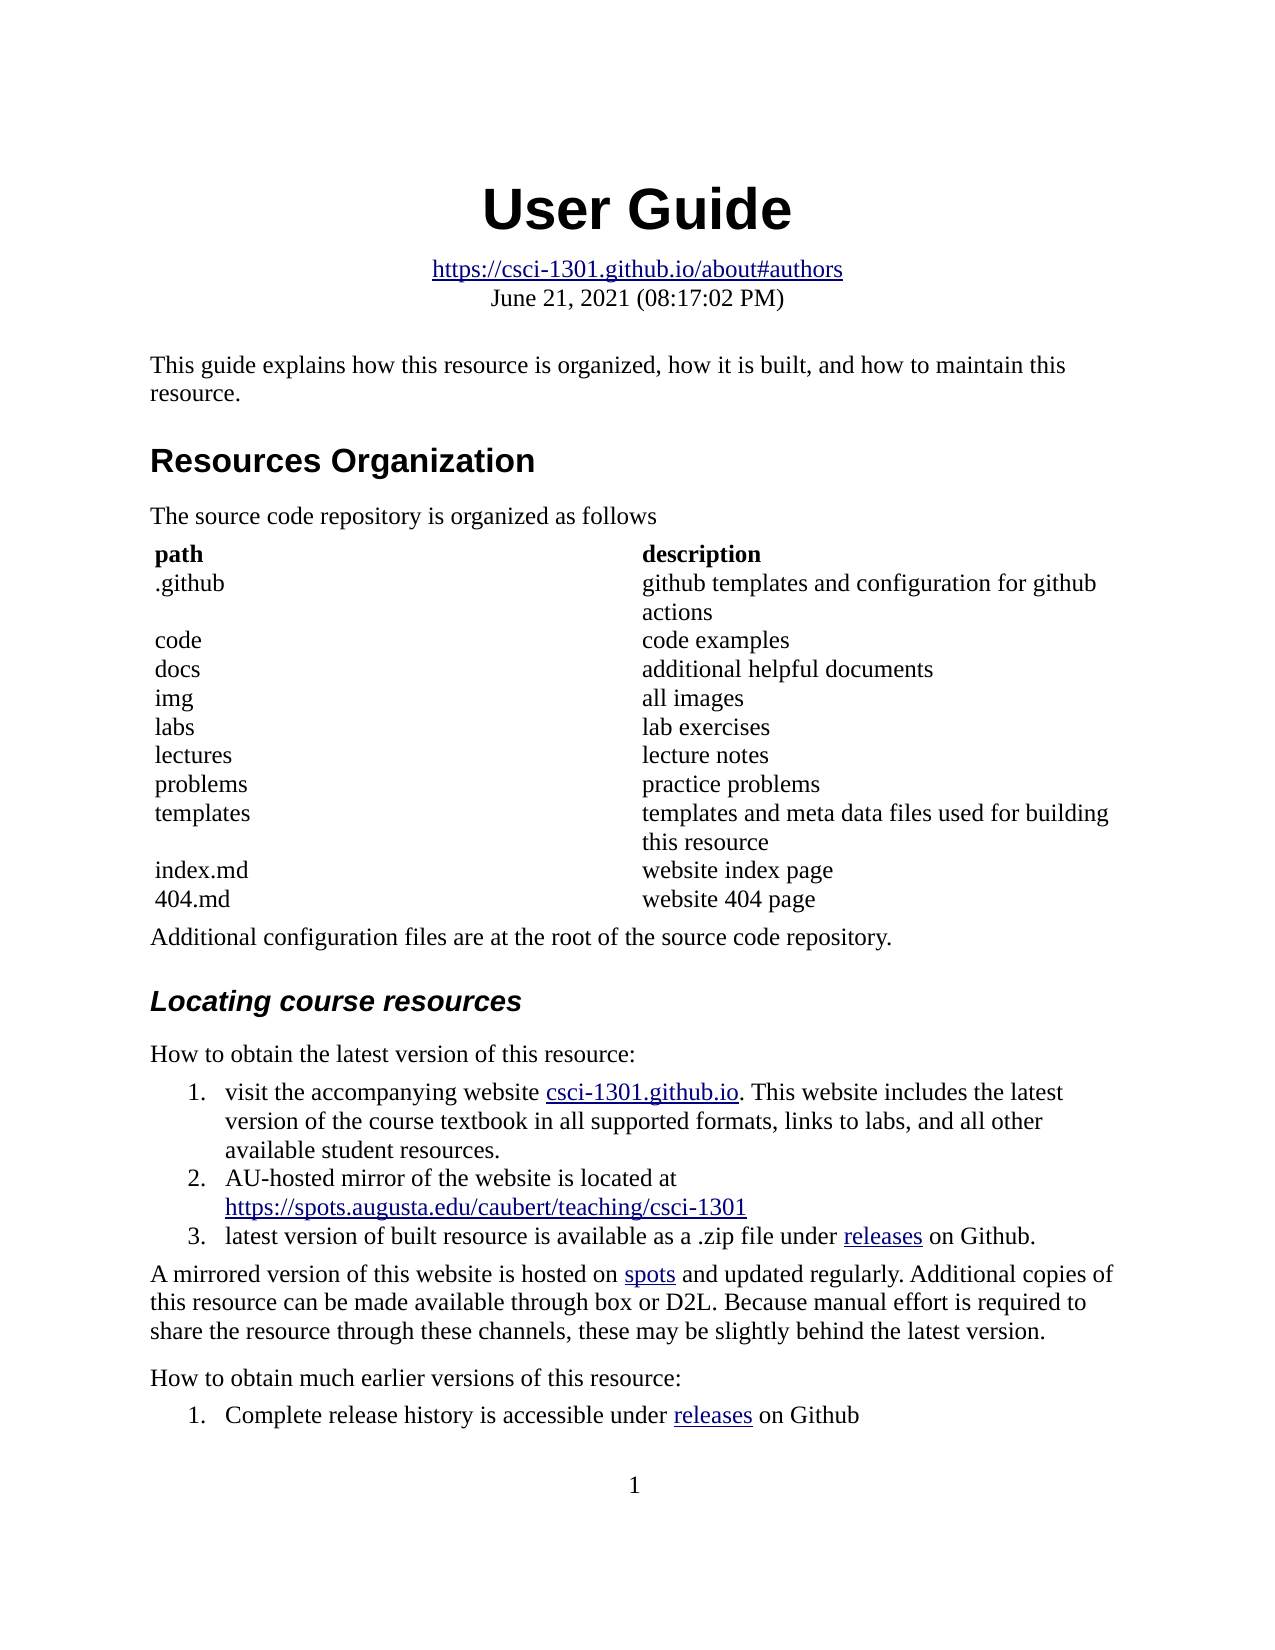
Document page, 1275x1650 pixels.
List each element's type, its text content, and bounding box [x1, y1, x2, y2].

list visit the accompanying website csci-1301.github.io. This website includes the latest version of the course textbook in all supported formats, links to labs, and all other available student resources. [187, 1077, 1125, 1163]
table_cell website index page [638, 855, 1125, 884]
text The source code repository is organized as follows [150, 501, 1125, 530]
table_cell website 404 page [638, 884, 1125, 913]
table_cell additional helpful documents [638, 654, 1125, 683]
text https://csci-1301.github.io/about#authors [150, 254, 1125, 283]
table_cell code [150, 625, 637, 654]
list AU-hosted mirror of the website is located at https://spots.augusta.edu/caubert/teaching/csci-1301 [187, 1163, 1125, 1221]
table_cell lecture notes [638, 740, 1125, 769]
table_cell labs [150, 712, 637, 740]
table_cell templates [150, 798, 637, 855]
list Complete release history is accessible under releases on Github [187, 1401, 1125, 1429]
table_cell img [150, 683, 637, 712]
table_cell practice problems [638, 769, 1125, 798]
text How to obtain much earlier versions of this resource: [150, 1363, 1125, 1392]
table_cell github templates and configuration for github actions [638, 568, 1125, 625]
table_cell .github [150, 568, 637, 625]
subtitle Locating course resources [150, 984, 1125, 1018]
text This guide explains how this resource is organized, how it is built, and how to maintain this resource. [150, 350, 1125, 407]
table_cell 404.md [150, 884, 637, 913]
table_cell all images [638, 683, 1125, 712]
table_header description [638, 539, 1125, 568]
table_cell problems [150, 769, 637, 798]
table_header path [150, 539, 637, 568]
text June 21, 2021 (08:17:02 PM) [150, 283, 1125, 312]
text How to obtain the latest version of this resource: [150, 1039, 1125, 1068]
text A mirrored version of this website is hosted on spots and updated regularly. Additional copies of this resource can be made available through box or D2L. Because manual effort is required to share the resource through these channels, these may be slightly behind the latest version. [150, 1259, 1125, 1345]
title User Guide [150, 175, 1125, 242]
table_cell index.md [150, 855, 637, 884]
table_cell templates and meta data files used for building this resource [638, 798, 1125, 855]
table_cell code examples [638, 625, 1125, 654]
subtitle Resources Organization [150, 441, 1125, 480]
table_cell lab exercises [638, 712, 1125, 740]
table_cell docs [150, 654, 637, 683]
table_cell lectures [150, 740, 637, 769]
text Additional configuration files are at the root of the source code repository. [150, 922, 1125, 951]
list latest version of built resource is available as a .zip file under releases on Github. [187, 1221, 1125, 1250]
